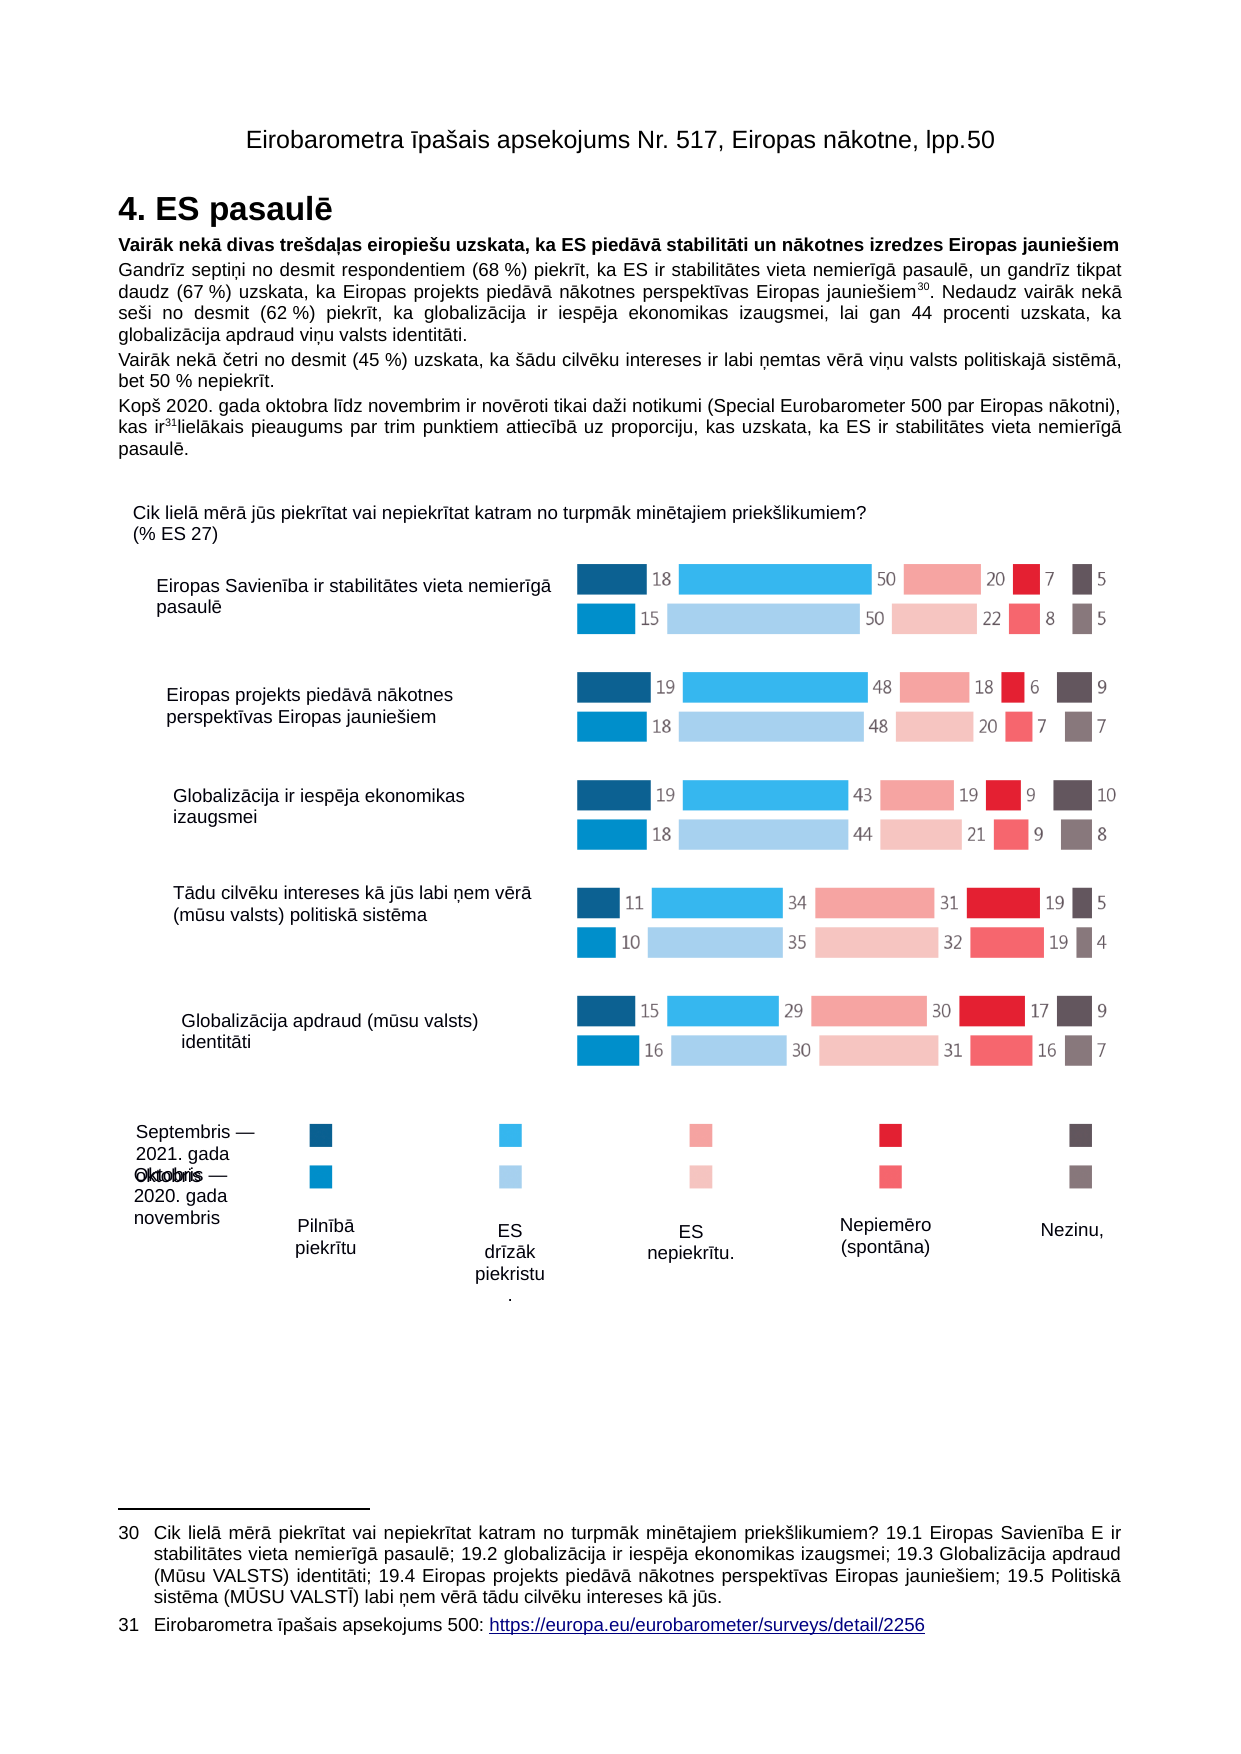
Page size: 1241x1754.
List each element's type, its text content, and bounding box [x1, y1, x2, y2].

text Kopš 2020. gada oktobra līdz novembrim ir novēroti tikai daži notikumi (Special Eurobarometer 500 par Eiropas nākotni), kas irlielākais pieaugums par trim punktiem attiecībā uz proporciju, kas uzskata, ka ES ir stabilitātes vieta nemierīgā pasaulē. [118, 395, 1122, 459]
picture [281, 1100, 1103, 1203]
text Cik lielā mērā piekrītat vai nepiekrītat katram no turpmāk minētajiem priekšlikumiem? 19.1 Eiropas Savienība E ir stabilitātes vieta nemierīgā pasaulē; 19.2 globalizācija ir iespēja ekonomikas izaugsmei; 19.3 Globalizācija apdraud (Mūsu VALSTS) identitāti; 19.4 Eiropas projekts piedāvā nākotnes perspektīvas Eiropas jauniešiem; 19.5 Politiskā sistēma (MŪSU VALSTĪ) labi ņem vērā tādu cilvēku intereses kā jūs. [118, 1522, 1122, 1608]
text Gandrīz septiņi no desmit respondentiem (68 %) piekrīt, ka ES ir stabilitātes vieta nemierīgā pasaulē, un gandrīz tikpat daudz (67 %) uzskata, ka Eiropas projekts piedāvā nākotnes perspektīvas Eiropas jauniešiem. Nedaudz vairāk nekā seši no desmit (62 %) piekrīt, ka globalizācija ir iespēja ekonomikas izaugsmei, lai gan 44 procenti uzskata, ka globalizācija apdraud viņu valsts identitāti. [118, 259, 1122, 345]
subtitle 4. ES pasaulē [118, 189, 1122, 228]
text Eirobarometra īpašais apsekojums 500: https://europa.eu/eurobarometer/surveys/detail/2256 [118, 1614, 1122, 1636]
picture [563, 547, 1121, 1079]
text Vairāk nekā divas trešdaļas eiropiešu uzskata, ka ES piedāvā stabilitāti un nākotnes izredzes Eiropas jauniešiem [118, 234, 1122, 256]
text Vairāk nekā četri no desmit (45 %) uzskata, ka šādu cilvēku intereses ir labi ņemtas vērā viņu valsts politiskajā sistēmā, bet 50 % nepiekrīt. [118, 348, 1122, 392]
